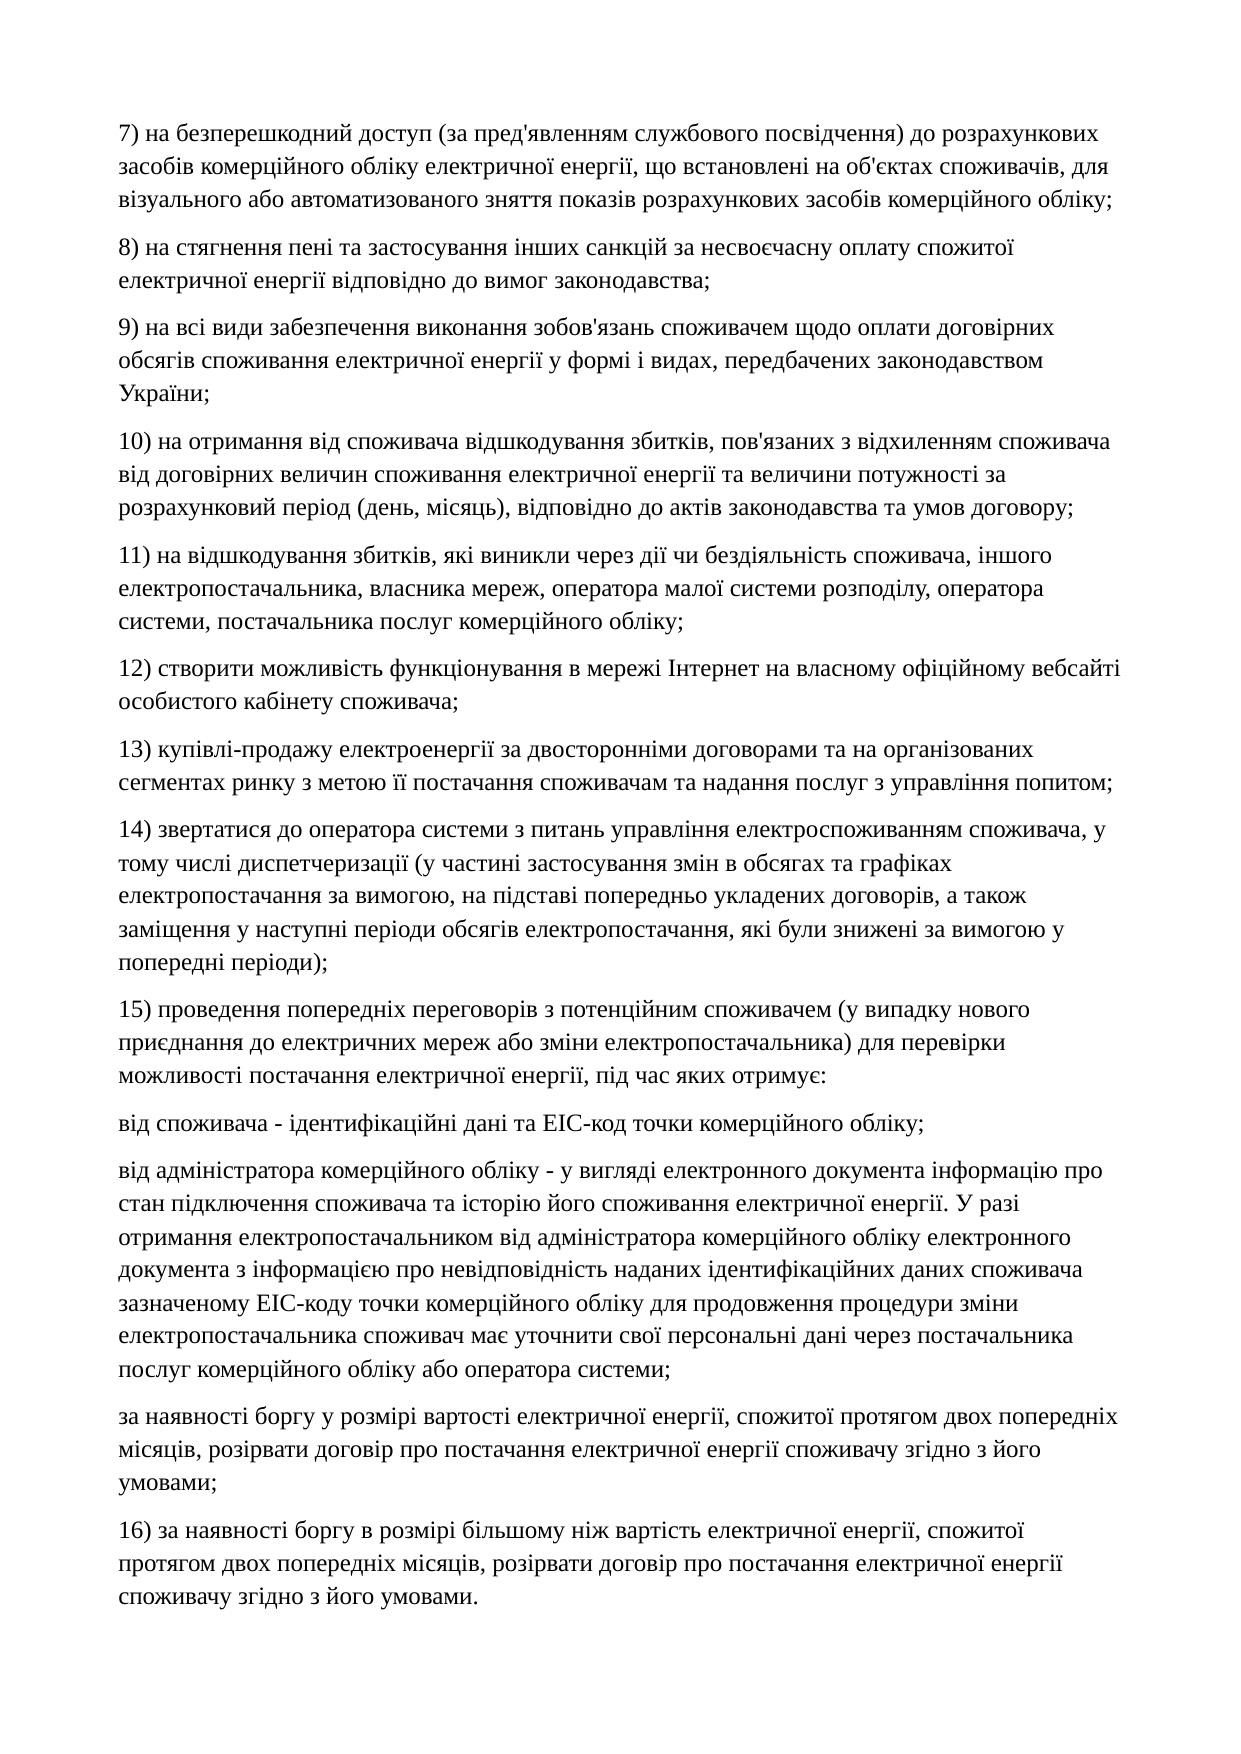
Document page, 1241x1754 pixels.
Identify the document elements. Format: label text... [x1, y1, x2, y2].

text за наявності боргу у розмірі вартості електричної енергії, спожитої протягом двох попередніх місяців, розірвати договір про постачання електричної енергії споживачу згідно з його умовами; [118, 1401, 1122, 1496]
text 11) на відшкодування збитків, які виникли через дії чи бездіяльність споживача, іншого електропостачальника, власника мереж, оператора малої системи розподілу, оператора системи, постачальника послуг комерційного обліку; [118, 540, 1122, 634]
text 16) за наявності боргу в розмірі більшому ніж вартість електричної енергії, спожитої протягом двох попередніх місяців, розірвати договір про постачання електричної енергії споживачу згідно з його умовами. [118, 1515, 1122, 1610]
text 13) купівлі-продажу електроенергії за двосторонніми договорами та на організованих сегментах ринку з метою її постачання споживачам та надання послуг з управління попитом; [118, 734, 1122, 796]
text 15) проведення попередніх переговорів з потенційним споживачем (у випадку нового приєднання до електричних мереж або зміни електропостачальника) для перевірки можливості постачання електричної енергії, під час яких отримує: [118, 994, 1122, 1089]
text 12) створити можливість функціонування в мережі Інтернет на власному офіційному вебсайті особистого кабінету споживача; [118, 653, 1122, 715]
text від адміністратора комерційного обліку - у вигляді електронного документа інформацію про стан підключення споживача та історію його споживання електричної енергії. У разі отримання електропостачальником від адміністратора комерційного обліку електронного документа з інформацією про невідповідність наданих ідентифікаційних даних споживача зазначеному EIC-коду точки комерційного обліку для продовження процедури зміни електропостачальника споживач має уточнити свої персональні дані через постачальника послуг комерційного обліку або оператора системи; [118, 1156, 1122, 1382]
text 9) на всі види забезпечення виконання зобов'язань споживачем щодо оплати договірних обсягів споживання електричної енергії у формі і видах, передбачених законодавством України; [118, 312, 1122, 407]
text від споживача - ідентифікаційні дані та ЕІС-код точки комерційного обліку; [118, 1108, 1122, 1137]
text 14) звертатися до оператора системи з питань управління електроспоживанням споживача, у тому числі диспетчеризації (у частині застосування змін в обсягах та графіках електропостачання за вимогою, на підставі попередньо укладених договорів, а також заміщення у наступні періоди обсягів електропостачання, які були знижені за вимогою у попередні періоди); [118, 814, 1122, 975]
text 8) на стягнення пені та застосування інших санкцій за несвоєчасну оплату спожитої електричної енергії відповідно до вимог законодавства; [118, 232, 1122, 293]
text 10) на отримання від споживача відшкодування збитків, пов'язаних з відхиленням споживача від договірних величин споживання електричної енергії та величини потужності за розрахунковий період (день, місяць), відповідно до актів законодавства та умов договору; [118, 426, 1122, 521]
text 7) на безперешкодний доступ (за пред'явленням службового посвідчення) до розрахункових засобів комерційного обліку електричної енергії, що встановлені на об'єктах споживачів, для візуального або автоматизованого зняття показів розрахункових засобів комерційного обліку; [118, 118, 1122, 213]
